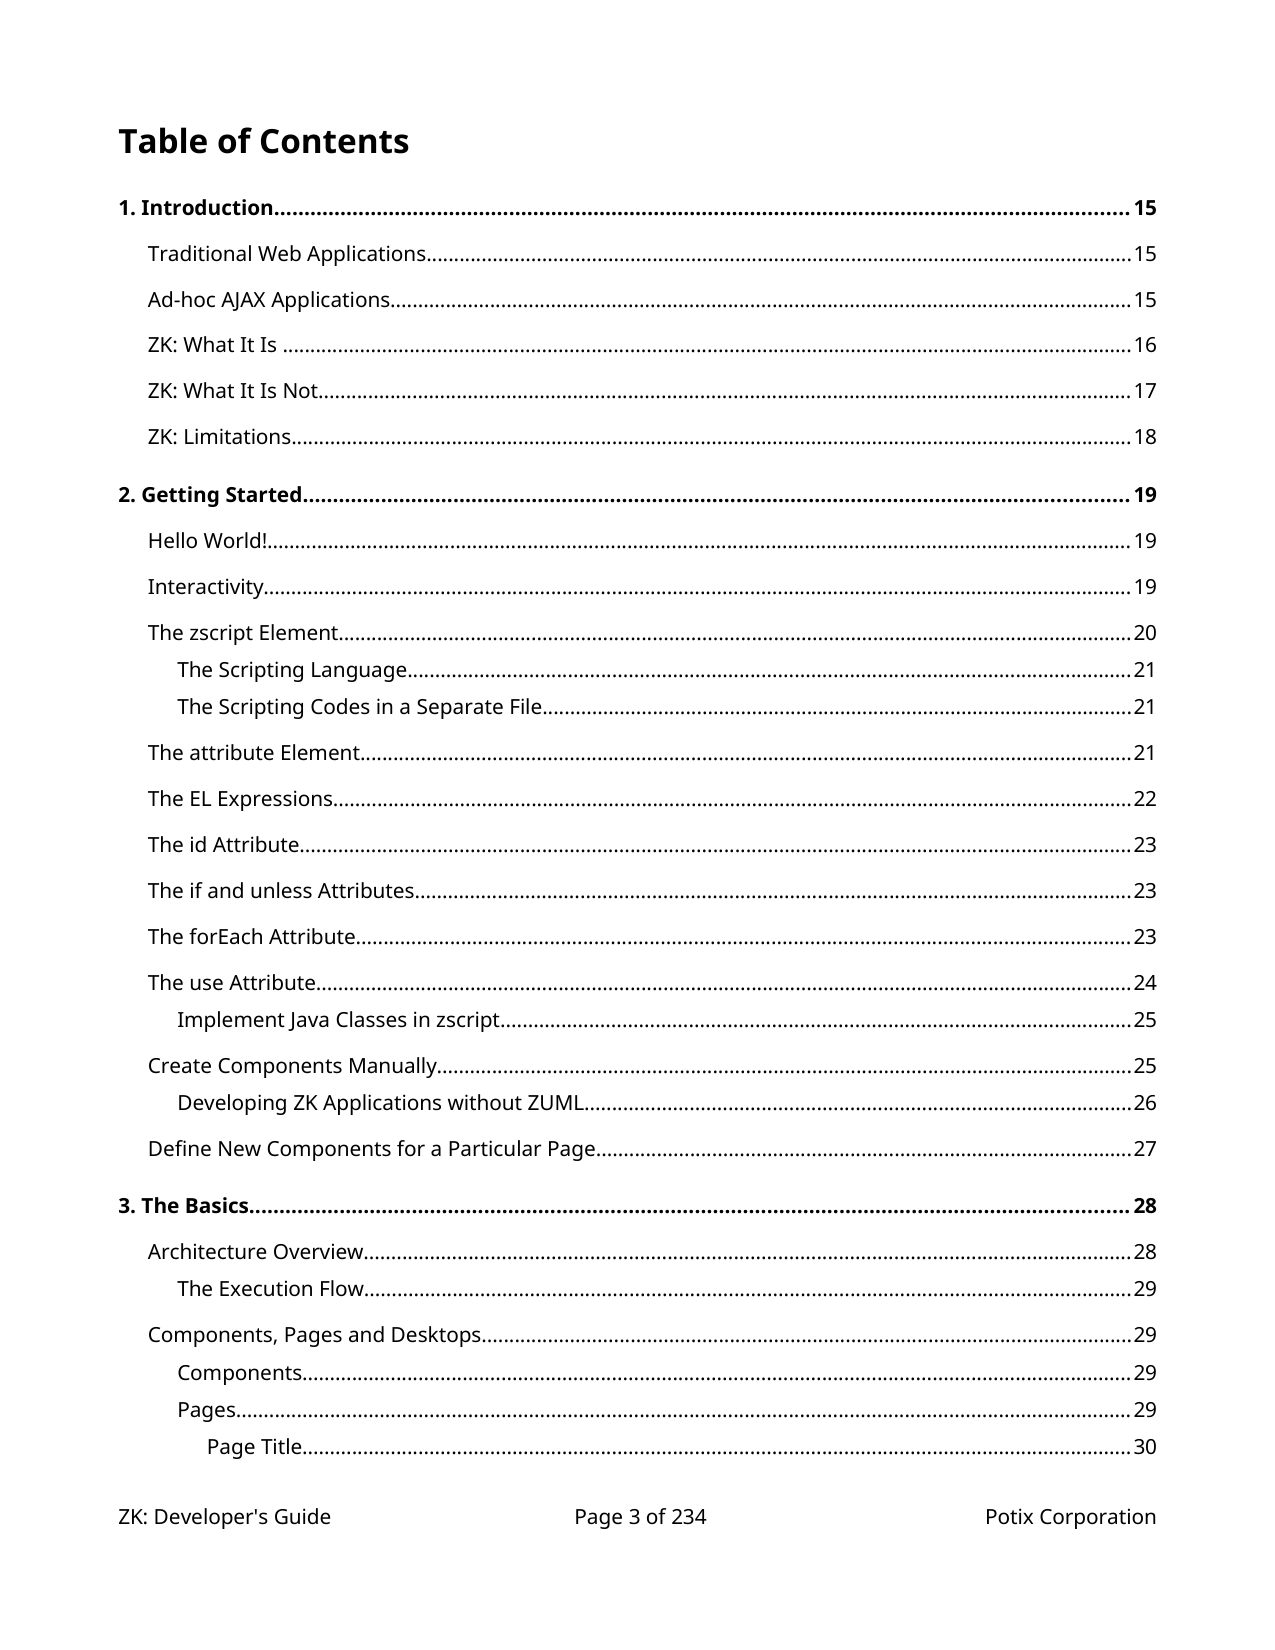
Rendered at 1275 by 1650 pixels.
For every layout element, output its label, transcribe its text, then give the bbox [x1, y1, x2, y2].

text The id Attribute 23 [148, 830, 1157, 858]
text The Execution Flow 29 [177, 1274, 1157, 1303]
text ZK: What It Is 16 [148, 331, 1157, 359]
text Define New Components for a Particular Page 27 [148, 1134, 1157, 1162]
text Page Title 30 [207, 1432, 1157, 1460]
text Interactivity 19 [148, 572, 1157, 600]
text The if and unless Attributes 23 [148, 876, 1157, 904]
text The attribute Element 21 [148, 738, 1157, 766]
text The Scripting Codes in a Separate File 21 [177, 692, 1157, 720]
text The use Attribute 24 [148, 968, 1157, 996]
text Components, Pages and Desktops 29 [148, 1321, 1157, 1349]
text Pages 29 [177, 1395, 1157, 1423]
text 3. The Basics 28 [118, 1192, 1157, 1220]
text The zscript Element 20 [148, 618, 1157, 646]
text Architecture Overview 28 [148, 1237, 1157, 1266]
subtitle Table of Contents [118, 118, 1157, 163]
text Hello World! 19 [148, 526, 1157, 554]
text Create Components Manually 25 [148, 1051, 1157, 1079]
text ZK: What It Is Not 17 [148, 377, 1157, 405]
text 2. Getting Started 19 [118, 480, 1157, 508]
text Traditional Web Applications 15 [148, 239, 1157, 267]
text Implement Java Classes in zscript 25 [177, 1005, 1157, 1033]
text The Scripting Language 21 [177, 655, 1157, 683]
text The EL Expressions 22 [148, 784, 1157, 812]
text Components 29 [177, 1358, 1157, 1386]
text ZK: Limitations 18 [148, 422, 1157, 451]
text Ad-hoc AJAX Applications 15 [148, 285, 1157, 313]
text Developing ZK Applications without ZUML 26 [177, 1088, 1157, 1116]
text The forEach Attribute 23 [148, 922, 1157, 950]
text 1. Introduction 15 [118, 193, 1157, 221]
